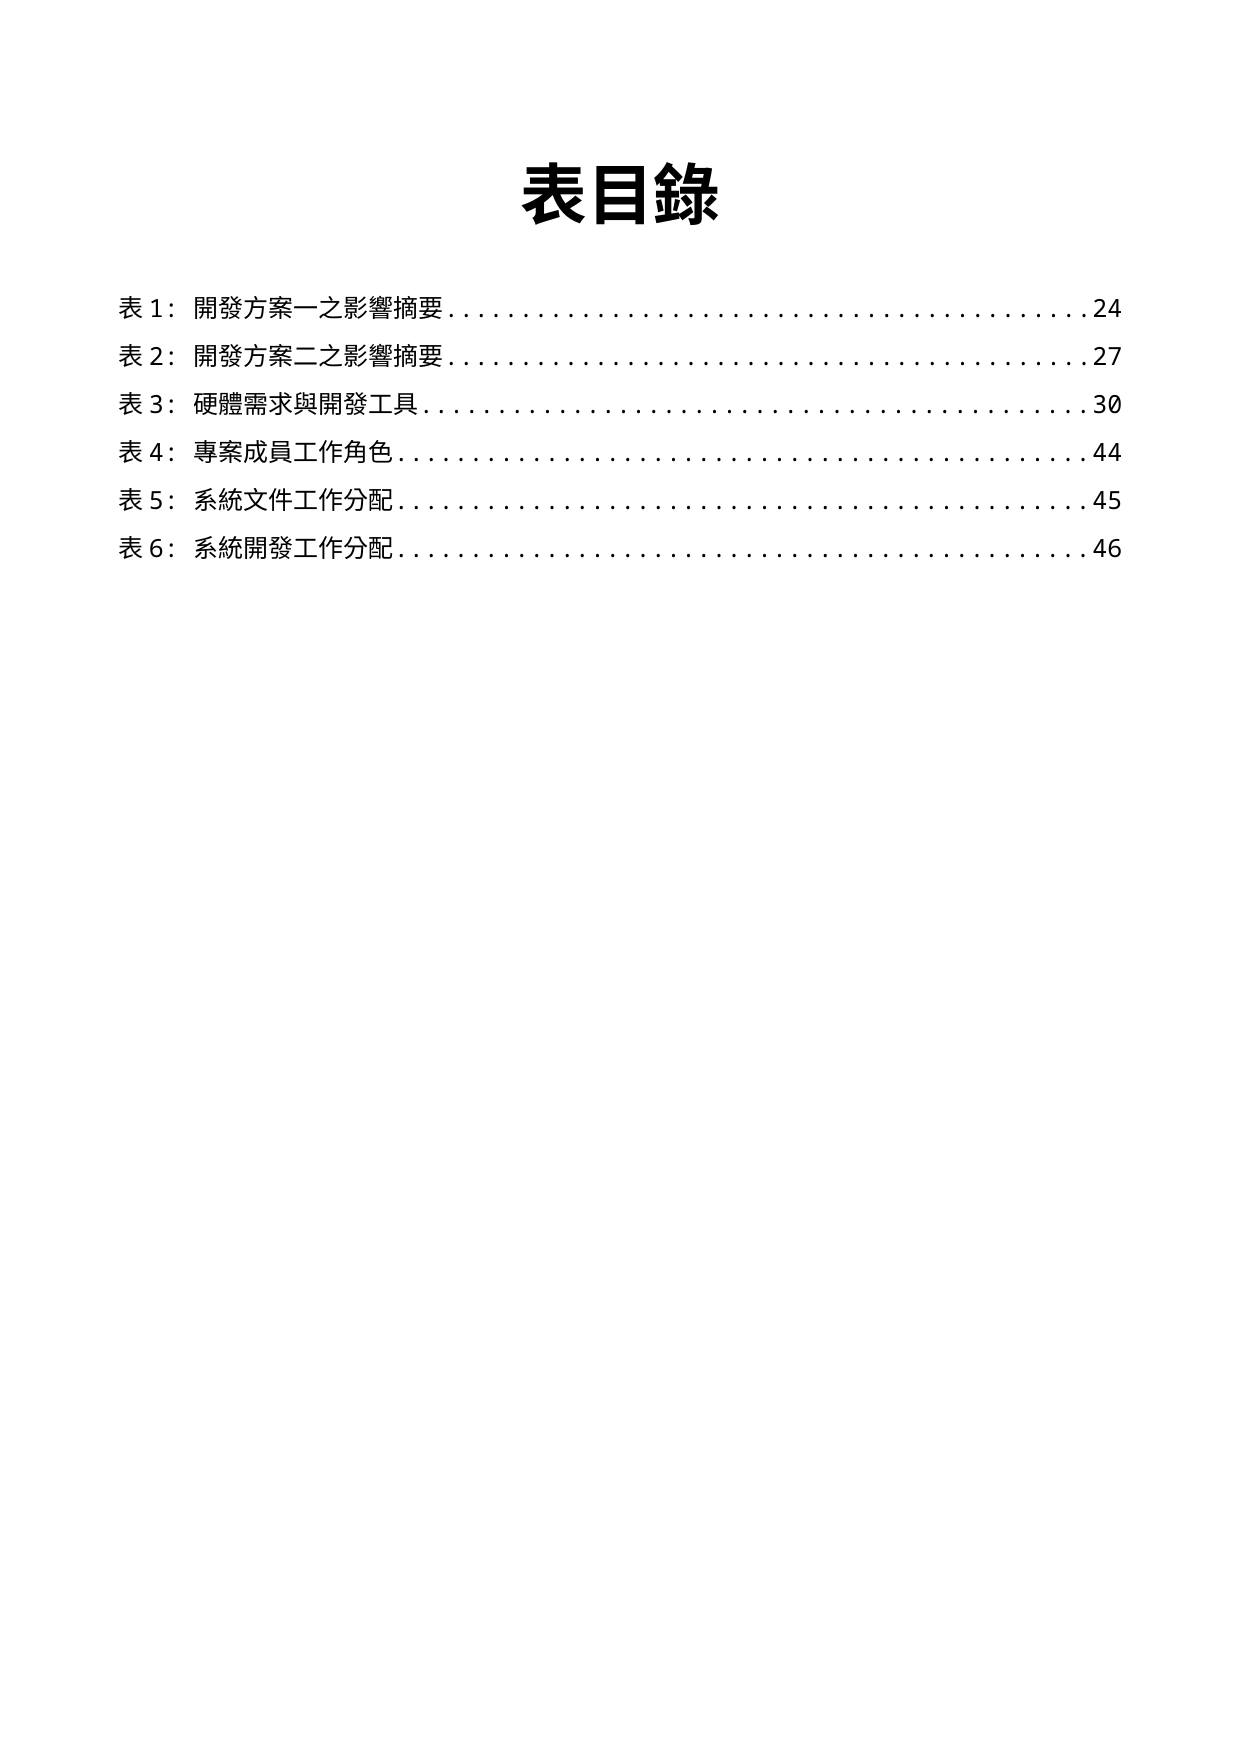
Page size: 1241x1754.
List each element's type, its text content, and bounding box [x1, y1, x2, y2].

text 表 5: 系統文件工作分配 45 [118, 481, 1122, 517]
text 表 3: 硬體需求與開發工具 30 [118, 384, 1122, 421]
text 表 2: 開發方案二之影響摘要 27 [118, 336, 1122, 373]
text 表 6: 系統開發工作分配 46 [118, 529, 1122, 565]
subtitle 表目錄 [118, 142, 1122, 238]
text 表 1: 開發方案一之影響摘要 24 [118, 288, 1122, 324]
text 表 4: 專案成員工作角色 44 [118, 433, 1122, 469]
